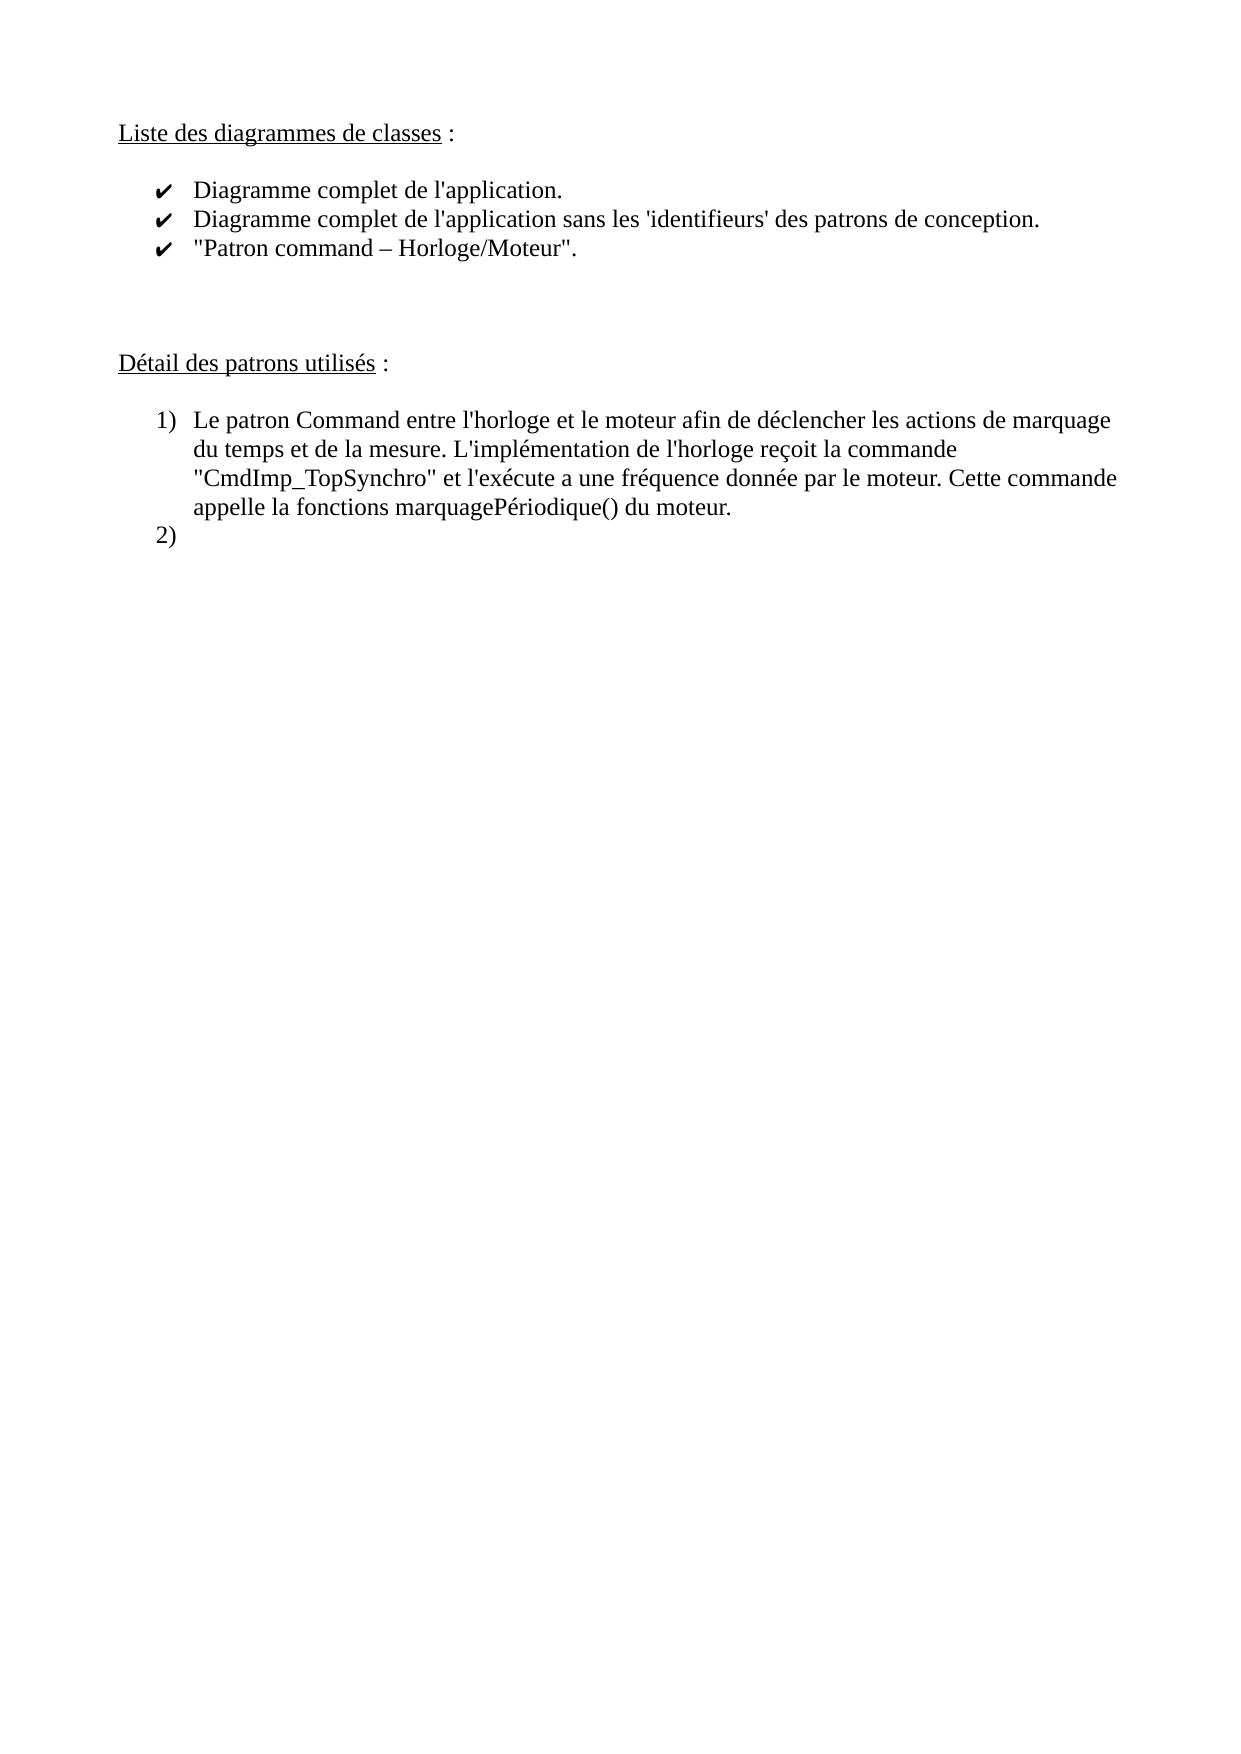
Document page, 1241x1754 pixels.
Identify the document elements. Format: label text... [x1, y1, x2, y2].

list Diagramme complet de l'application sans les 'identifieurs' des patrons de conception. [156, 204, 1122, 233]
text Liste des diagrammes de classes : [118, 118, 1122, 147]
list Diagramme complet de l'application. [156, 176, 1122, 204]
list Le patron Command entre l'horloge et le moteur afin de déclencher les actions de marquage du temps et de la mesure. L'implémentation de l'horloge reçoit la commande "CmdImp_TopSynchro" et l'exécute a une fréquence donnée par le moteur. Cette commande appelle la fonctions marquagePériodique() du moteur. [156, 406, 1122, 521]
text Détail des patrons utilisés : [118, 348, 1122, 377]
list "Patron command – Horloge/Moteur". [156, 233, 1122, 262]
